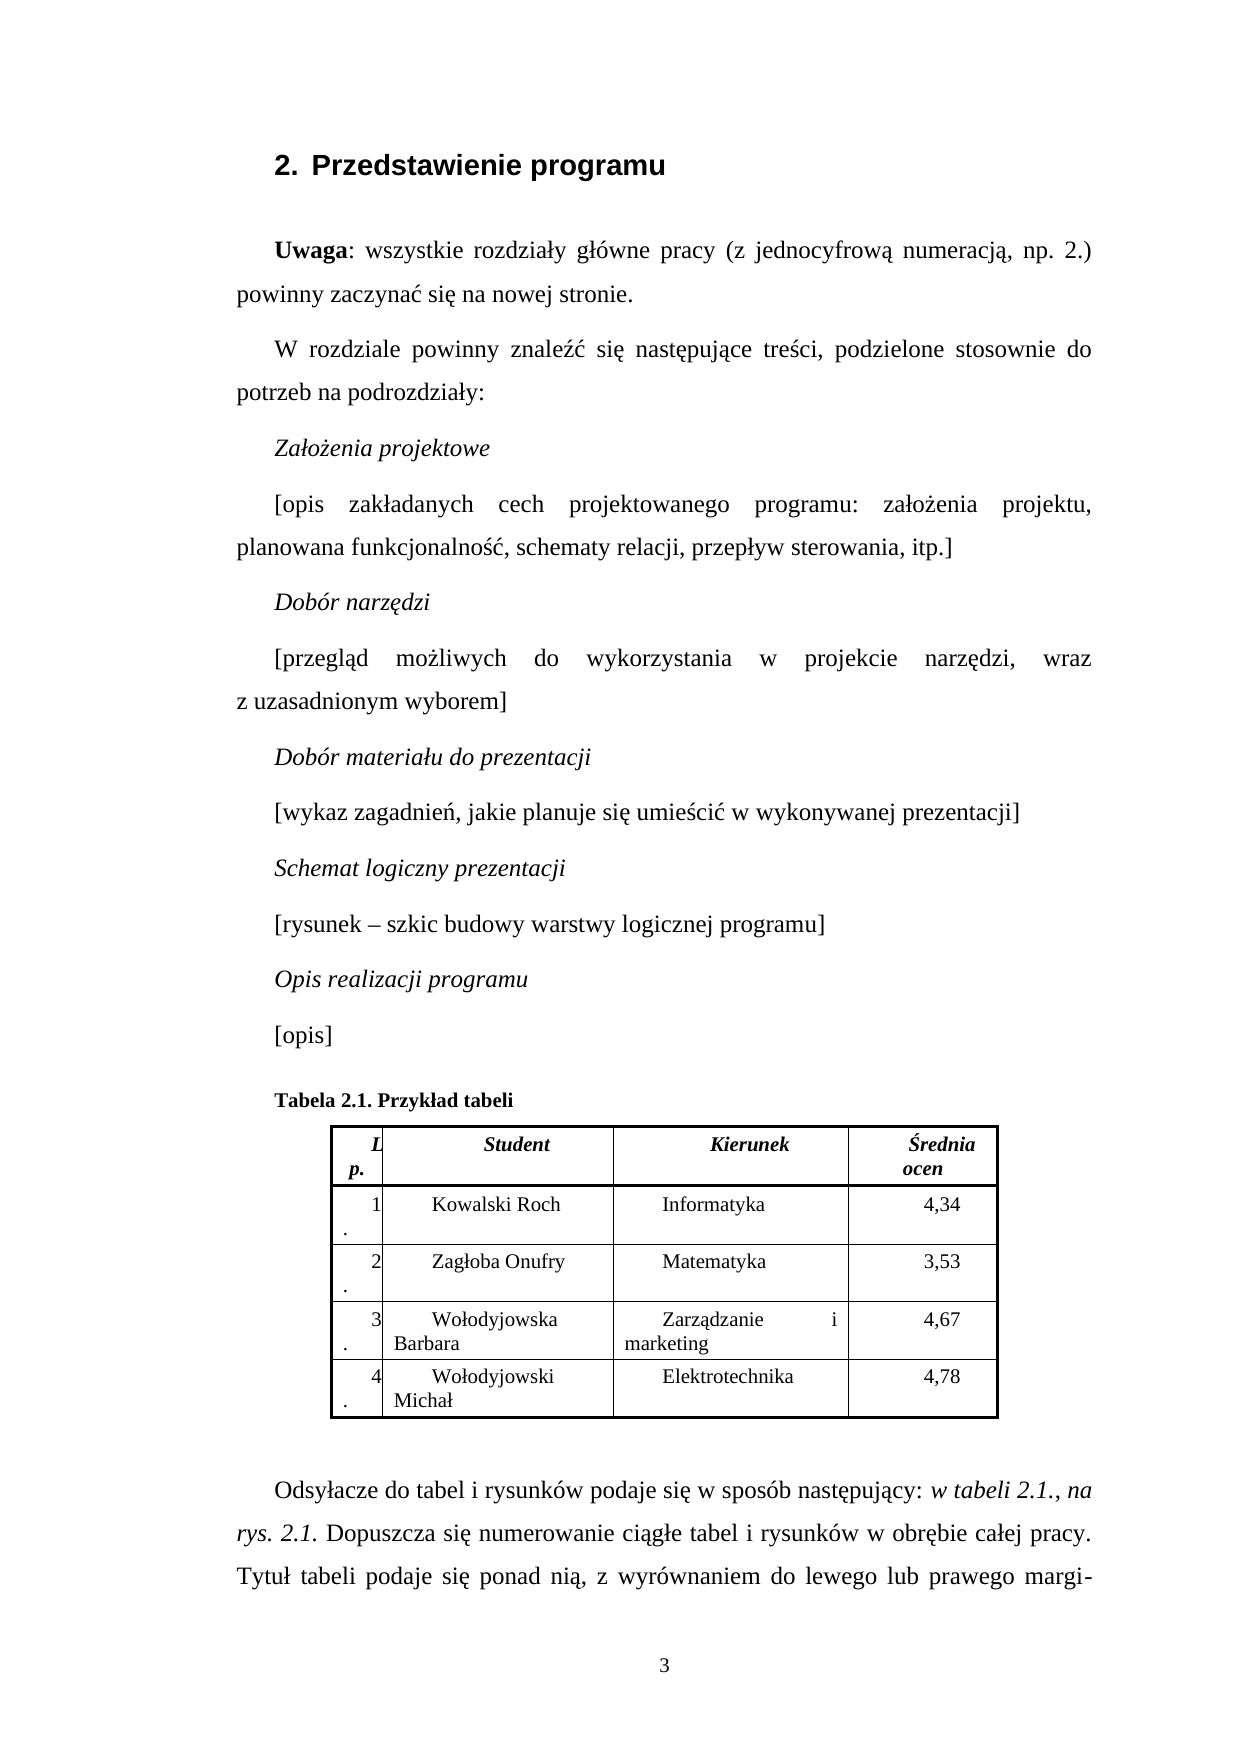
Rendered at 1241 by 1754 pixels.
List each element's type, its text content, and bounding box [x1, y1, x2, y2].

table_cell 4,78 [849, 1360, 996, 1416]
table_cell Wołodyjowska Barbara [383, 1302, 613, 1359]
text [rysunek – szkic budowy warstwy logicznej programu] [236, 909, 1092, 937]
text [przegląd możliwych do wykorzystania w projekcie narzędzi, wraz z uzasadnionym wyborem] [236, 643, 1092, 715]
table_cell Kowalski Roch [383, 1187, 613, 1244]
table_cell 2. [333, 1245, 382, 1301]
text [wykaz zagadnień, jakie planuje się umieścić w wykonywanej prezentacji] [236, 797, 1092, 826]
text W rozdziale powinny znaleźć się następujące treści, podzielone stosownie do potrzeb na podrozdziały: [236, 334, 1092, 406]
text Założenia projektowe [236, 433, 1092, 462]
table_header Średnia ocen [849, 1128, 996, 1184]
table_cell 3,53 [849, 1245, 996, 1301]
text Dobór materiału do prezentacji [236, 742, 1092, 771]
table_cell Informatyka [614, 1187, 848, 1244]
table_cell Wołodyjowski Michał [383, 1360, 613, 1416]
text Opis realizacji programu [236, 964, 1092, 993]
table_header Student [383, 1128, 613, 1184]
text Odsyłacze do tabel i rysunków podaje się w sposób następujący: w tabeli 2.1., na rys. 2.1. Dopuszcza się numerowanie ciągłe tabel i rysunków w obrębie całej pracy. Tytuł tabeli podaje się ponad nią, z wyrównaniem do lewego lub prawego margi­ [236, 1475, 1092, 1590]
table_cell Zagłoba Onufry [383, 1245, 613, 1301]
text Tabela 2.1. Przykład tabeli [236, 1088, 1092, 1112]
text [opis] [236, 1020, 1092, 1049]
table_cell 4,67 [849, 1302, 996, 1359]
table_cell 4. [333, 1360, 382, 1416]
table_cell Matematyka [614, 1245, 848, 1301]
text Dobór narzędzi [236, 587, 1092, 616]
table_cell 4,34 [849, 1187, 996, 1244]
table_cell 1. [333, 1187, 382, 1244]
text [opis zakładanych cech projektowanego programu: założenia projektu, planowana funkcjonalność, schematy relacji, przepływ sterowania, itp.] [236, 489, 1092, 561]
table_cell 3. [333, 1302, 382, 1359]
table_cell Zarządzanie i marketing [614, 1302, 848, 1359]
text Schemat logiczny prezentacji [236, 853, 1092, 882]
table_header Lp. [333, 1128, 382, 1184]
subtitle Przedstawienie programu [236, 148, 1092, 181]
table_header Kierunek [614, 1128, 848, 1184]
text Uwaga: wszystkie rozdziały główne pracy (z jednocyfrową numeracją, np. 2.) powinny zaczynać się na nowej stronie. [236, 236, 1092, 307]
table_cell Elektrotechnika [614, 1360, 848, 1416]
